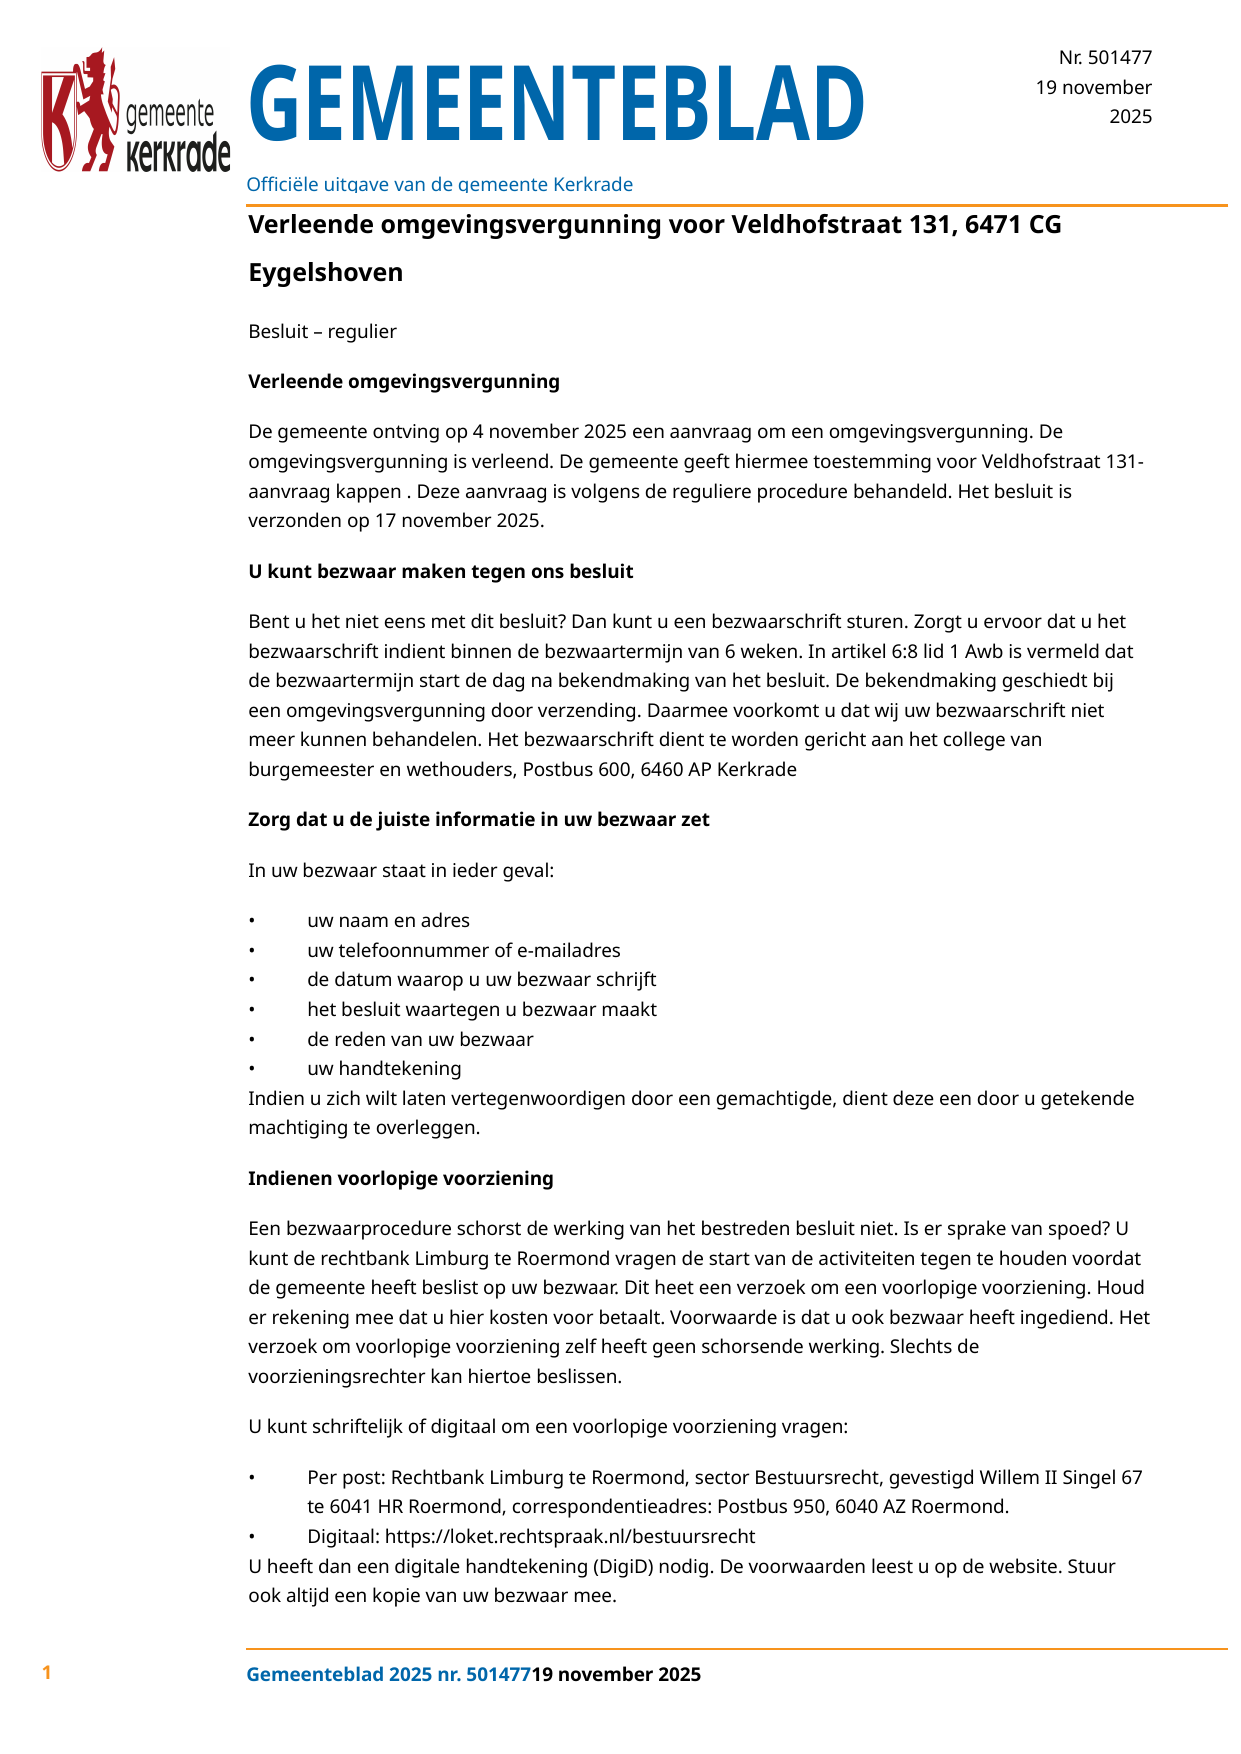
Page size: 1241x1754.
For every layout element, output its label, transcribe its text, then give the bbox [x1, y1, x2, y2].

list Per post: Rechtbank Limburg te Roermond, sector Bestuursrecht, gevestigd Willem II Singel 67 te 6041 HR Roermond, correspondentieadres: Postbus 950, 6040 AZ Roermond. [248, 1464, 1152, 1519]
text De gemeente ontving op 4 november 2025 een aanvraag om een omgevingsvergunning. De omgevingsvergunning is verleend. De gemeente geeft hiermee toestemming voor Veldhofstraat 131- aanvraag kappen . Deze aanvraag is volgens de reguliere procedure behandeld. Het besluit is verzonden op 17 november 2025. [248, 419, 1152, 533]
list uw naam en adres [248, 907, 1152, 933]
list Digitaal: https://loket.rechtspraak.nl/bestuursrecht [248, 1523, 1152, 1549]
text Indienen voorlopige voorziening [248, 1165, 1152, 1191]
text Een bezwaarprocedure schorst de werking van het bestreden besluit niet. Is er sprake van spoed? U kunt de rechtbank Limburg te Roermond vragen de start van de activiteiten tegen te houden voordat de gemeente heeft beslist op uw bezwaar. Dit heet een verzoek om een voorlopige voorziening. Houd er rekening mee dat u hier kosten voor betaalt. Voorwaarde is dat u ook bezwaar heeft ingediend. Het verzoek om voorlopige voorziening zelf heeft geen schorsende werking. Slechts de voorzieningsrechter kan hiertoe beslissen. [248, 1215, 1152, 1389]
list het besluit waartegen u bezwaar maakt [248, 996, 1152, 1022]
list uw telefoonnummer of e-mailadres [248, 937, 1152, 963]
text Bent u het niet eens met dit besluit? Dan kunt u een bezwaarschrift sturen. Zorgt u ervoor dat u het bezwaarschrift indient binnen de bezwaartermijn van 6 weken. In artikel 6:8 lid 1 Awb is vermeld dat de bezwaartermijn start de dag na bekendmaking van het besluit. De bekendmaking geschiedt bij een omgevingsvergunning door verzending. Daarmee voorkomt u dat wij uw bezwaarschrift niet meer kunnen behandelen. Het bezwaarschrift dient te worden gericht aan het college van burgemeester en wethouders, Postbus 600, 6460 AP Kerkrade [248, 608, 1152, 782]
text Indien u zich wilt laten vertegenwoordigen door een gemachtigde, dient deze een door u getekende machtiging te overleggen. [248, 1085, 1152, 1140]
text Zorg dat u de juiste informatie in uw bezwaar zet [248, 807, 1152, 832]
text U kunt bezwaar maken tegen ons besluit [248, 558, 1152, 584]
picture [41, 47, 231, 172]
text In uw bezwaar staat in ieder geval: [248, 857, 1152, 883]
list uw handtekening [248, 1055, 1152, 1081]
text Besluit – regulier [248, 318, 1152, 344]
list de datum waarop u uw bezwaar schrijft [248, 967, 1152, 992]
list de reden van uw bezwaar [248, 1026, 1152, 1052]
text Verleende omgevingsvergunning [248, 368, 1152, 394]
text U kunt schriftelijk of digitaal om een voorlopige voorziening vragen: [248, 1414, 1152, 1439]
text Verleende omgevingsvergunning voor Veldhofstraat 131, 6471 CG Eygelshoven [248, 207, 1152, 288]
text U heeft dan een digitale handtekening (DigiD) nodig. De voorwaarden leest u op de website. Stuur ook altijd een kopie van uw bezwaar mee. [248, 1553, 1152, 1608]
